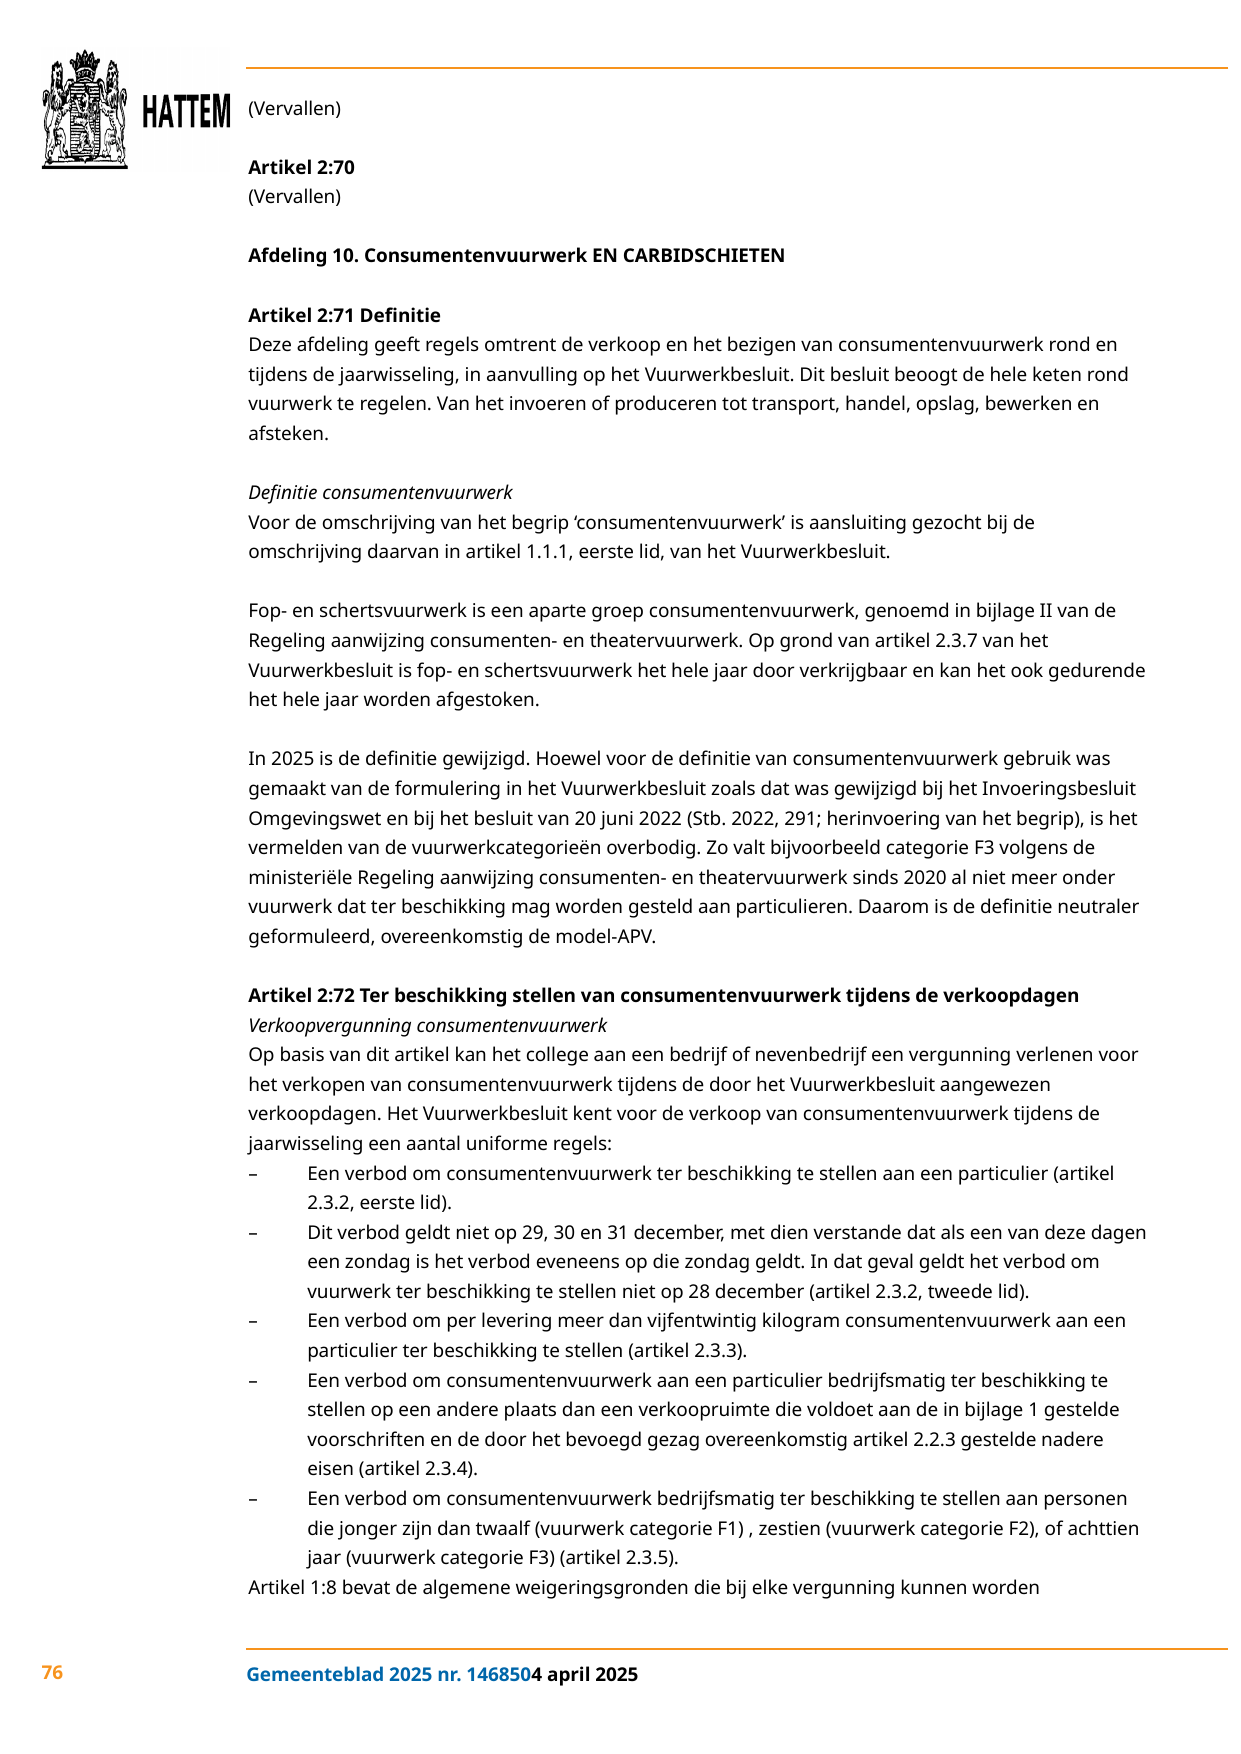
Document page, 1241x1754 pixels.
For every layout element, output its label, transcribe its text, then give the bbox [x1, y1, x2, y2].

list Een verbod om per levering meer dan vijfentwintig kilogram consumentenvuurwerk aan een particulier ter beschikking te stellen (artikel 2.3.3). [248, 1308, 1152, 1363]
text (Vervallen) [248, 95, 1152, 121]
text Voor de omschrijving van het begrip ‘consumentenvuurwerk’ is aansluiting gezocht bij de omschrijving daarvan in artikel 1.1.1, eerste lid, van het Vuurwerkbesluit. [248, 509, 1152, 564]
list Dit verbod geldt niet op 29, 30 en 31 december, met dien verstande dat als een van deze dagen een zondag is het verbod eveneens op die zondag geldt. In dat geval geldt het verbod om vuurwerk ter beschikking te stellen niet op 28 december (artikel 2.3.2, tweede lid). [248, 1219, 1152, 1304]
list Een verbod om consumentenvuurwerk bedrijfsmatig ter beschikking te stellen aan personen die jonger zijn dan twaalf (vuurwerk categorie F1) , zestien (vuurwerk categorie F2), of achttien jaar (vuurwerk categorie F3) (artikel 2.3.5). [248, 1485, 1152, 1570]
text In 2025 is de definitie gewijzigd. Hoewel voor de definitie van consumentenvuurwerk gebruik was gemaakt van de formulering in het Vuurwerkbesluit zoals dat was gewijzigd bij het Invoeringsbesluit Omgevingswet en bij het besluit van 20 juni 2022 (Stb. 2022, 291; herinvoering van het begrip), is het vermelden van de vuurwerkcategorieën overbodig. Zo valt bijvoorbeeld categorie F3 volgens de ministeriële Regeling aanwijzing consumenten- en theatervuurwerk sinds 2020 al niet meer onder vuurwerk dat ter beschikking mag worden gesteld aan particulieren. Daarom is de definitie neutraler geformuleerd, overeenkomstig de model-APV. [248, 746, 1152, 949]
list Een verbod om consumentenvuurwerk ter beschikking te stellen aan een particulier (artikel 2.3.2, eerste lid). [248, 1160, 1152, 1215]
text Definitie consumentenvuurwerk [248, 479, 1152, 505]
text Afdeling 10. Consumentenvuurwerk EN CARBIDSCHIETEN [248, 243, 1152, 268]
text Artikel 2:71 Definitie [248, 302, 1152, 328]
picture [41, 47, 231, 172]
text Artikel 1:8 bevat de algemene weigeringsgronden die bij elke vergunning kunnen worden [248, 1574, 1152, 1600]
list Een verbod om consumentenvuurwerk aan een particulier bedrijfsmatig ter beschikking te stellen op een andere plaats dan een verkoopruimte die voldoet aan de in bijlage 1 gestelde voorschriften en de door het bevoegd gezag overeenkomstig artikel 2.2.3 gestelde nadere eisen (artikel 2.3.4). [248, 1367, 1152, 1481]
text Verkoopvergunning consumentenvuurwerk [248, 1012, 1152, 1038]
text Op basis van dit artikel kan het college aan een bedrijf of nevenbedrijf een vergunning verlenen voor het verkopen van consumentenvuurwerk tijdens de door het Vuurwerkbesluit aangewezen verkoopdagen. Het Vuurwerkbesluit kent voor de verkoop van consumentenvuurwerk tijdens de jaarwisseling een aantal uniforme regels: [248, 1041, 1152, 1156]
text (Vervallen) [248, 183, 1152, 209]
text Artikel 2:72 Ter beschikking stellen van consumentenvuurwerk tijdens de verkoopdagen [248, 982, 1152, 1008]
text Artikel 2:70 [248, 154, 1152, 180]
text Deze afdeling geeft regels omtrent de verkoop en het bezigen van consumentenvuurwerk rond en tijdens de jaarwisseling, in aanvulling op het Vuurwerkbesluit. Dit besluit beoogt de hele keten rond vuurwerk te regelen. Van het invoeren of produceren tot transport, handel, opslag, bewerken en afsteken. [248, 331, 1152, 446]
text Fop- en schertsvuurwerk is een aparte groep consumentenvuurwerk, genoemd in bijlage II van de Regeling aanwijzing consumenten- en theatervuurwerk. Op grond van artikel 2.3.7 van het Vuurwerkbesluit is fop- en schertsvuurwerk het hele jaar door verkrijgbaar en kan het ook gedurende het hele jaar worden afgestoken. [248, 598, 1152, 712]
